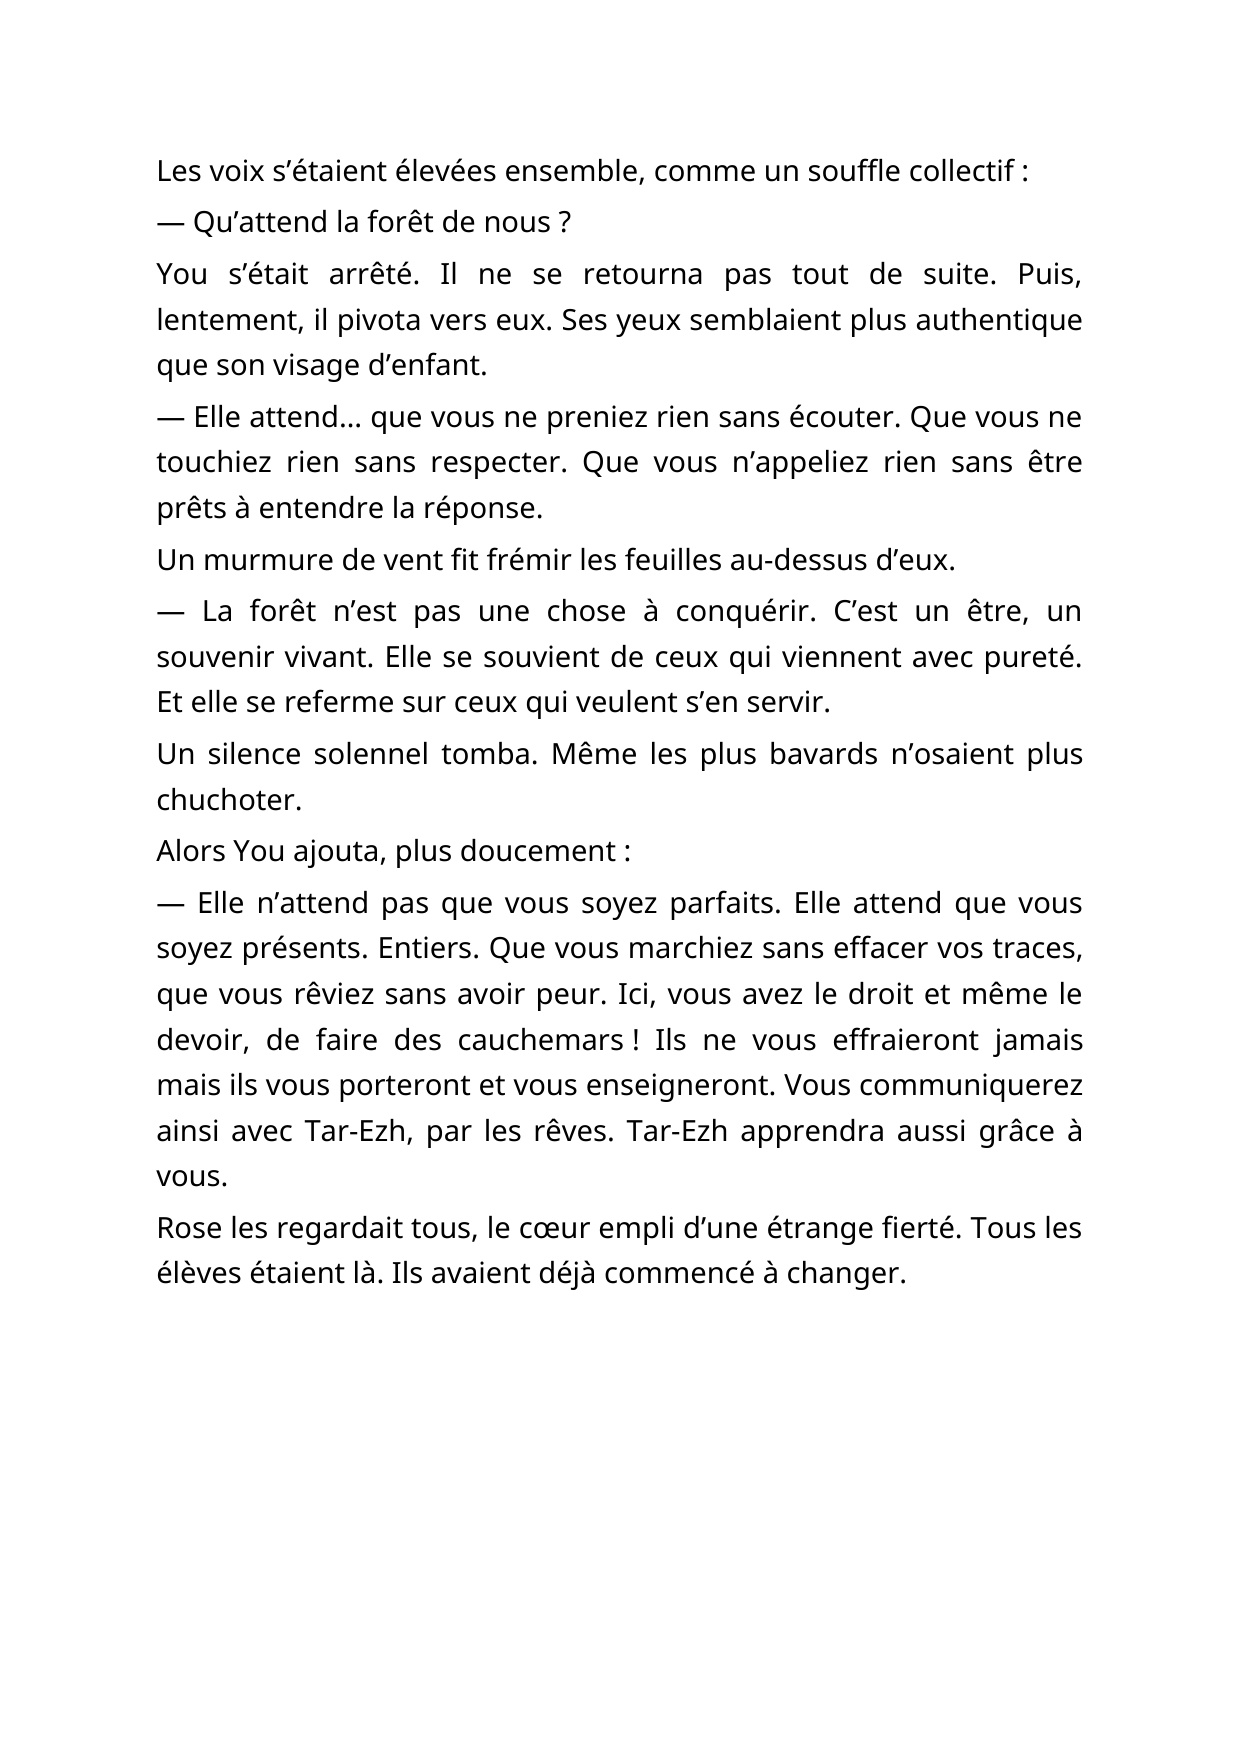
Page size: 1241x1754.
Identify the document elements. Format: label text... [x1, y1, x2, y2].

text Un silence solennel tomba. Même les plus bavards n’osaient plus chuchoter. [156, 733, 1084, 818]
text Les voix s’étaient élevées ensemble, comme un souffle collectif : [156, 150, 1084, 190]
text — Elle attend… que vous ne preniez rien sans écouter. Que vous ne touchiez rien sans respecter. Que vous n’appeliez rien sans être prêts à entendre la réponse. [156, 396, 1084, 527]
text Un murmure de vent fit frémir les feuilles au-dessus d’eux. [156, 539, 1084, 578]
text Alors You ajouta, plus doucement : [156, 830, 1084, 870]
text — La forêt n’est pas une chose à conquérir. C’est un être, un souvenir vivant. Elle se souvient de ceux qui viennent avec pureté. Et elle se referme sur ceux qui veulent s’en servir. [156, 590, 1084, 721]
text Rose les regardait tous, le cœur empli d’une étrange fierté. Tous les élèves étaient là. Ils avaient déjà commencé à changer. [156, 1207, 1084, 1292]
text — Qu’attend la forêt de nous ? [156, 202, 1084, 241]
text You s’était arrêté. Il ne se retourna pas tout de suite. Puis, lentement, il pivota vers eux. Ses yeux semblaient plus authentique que son visage d’enfant. [156, 253, 1084, 384]
text — Elle n’attend pas que vous soyez parfaits. Elle attend que vous soyez présents. Entiers. Que vous marchiez sans effacer vos traces, que vous rêviez sans avoir peur. Ici, vous avez le droit et même le devoir, de faire des cauchemars ! Ils ne vous effraieront jamais mais ils vous porteront et vous enseigneront. Vous communiquerez ainsi avec Tar-Ezh, par les rêves. Tar-Ezh apprendra aussi grâce à vous. [156, 882, 1084, 1195]
